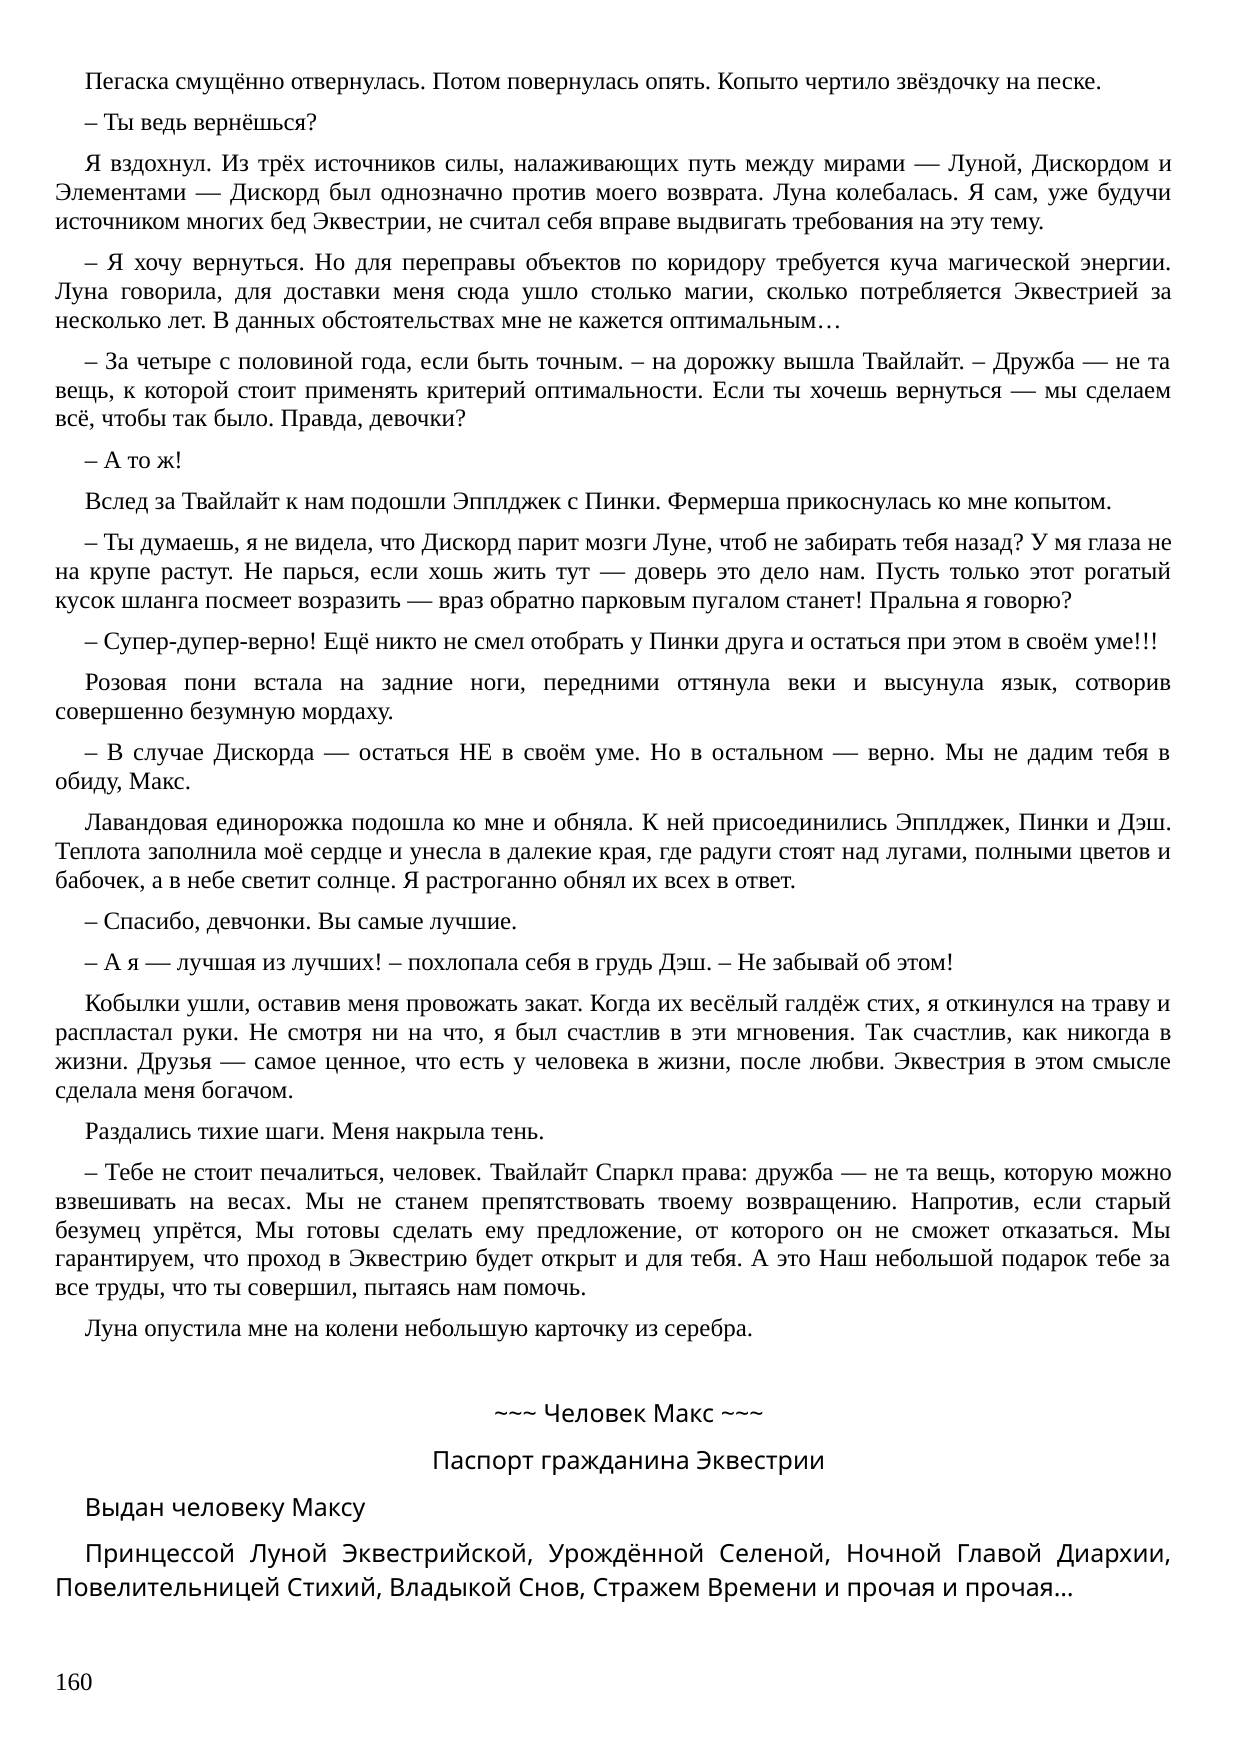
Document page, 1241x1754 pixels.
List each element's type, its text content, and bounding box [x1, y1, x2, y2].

text Лавандовая единорожка подошла ко мне и обняла. К ней присоединились Эпплджек, Пинки и Дэш. Теплота заполнила моё сердце и унесла в далекие края, где радуги стоят над лугами, полными цветов и бабочек, а в небе светит солнце. Я растроганно обнял их всех в ответ. [55, 807, 1173, 893]
text – Я хочу вернуться. Но для переправы объектов по коридору требуется куча магической энергии. Луна говорила, для доставки меня сюда ушло столько магии, сколько потребляется Эквестрией за несколько лет. В данных обстоятельствах мне не кажется оптимальным… [55, 247, 1173, 333]
text Выдан человеку Максу [55, 1489, 1173, 1523]
text Я вздохнул. Из трёх источников силы, налаживающих путь между мирами — Луной, Дискордом и Элементами — Дискорд был однозначно против моего возврата. Луна колебалась. Я сам, уже будучи источником многих бед Эквестрии, не считал себя вправе выдвигать требования на эту тему. [55, 148, 1173, 235]
text Раздались тихие шаги. Меня накрыла тень. [55, 1116, 1173, 1145]
text – Супер-дупер-верно! Ещё никто не смел отобрать у Пинки друга и остаться при этом в своём уме!!! [55, 626, 1173, 655]
text ~~~ Человек Макс ~~~ [55, 1396, 1173, 1430]
text Паспорт гражданина Эквестрии [55, 1443, 1173, 1477]
text Принцессой Луной Эквестрийской, Урождённой Селеной, Ночной Главой Диархии, Повелительницей Стихий, Владыкой Снов, Стражем Времени и прочая и прочая… [55, 1536, 1173, 1604]
text – Ты думаешь, я не видела, что Дискорд парит мозги Луне, чтоб не забирать тебя назад? У мя глаза не на крупе растут. Не парься, если хошь жить тут — доверь это дело нам. Пусть только этот рогатый кусок шланга посмеет возразить — враз обратно парковым пугалом станет! Пральна я говорю? [55, 527, 1173, 613]
text Луна опустила мне на колени небольшую карточку из серебра. [55, 1313, 1173, 1342]
text Вслед за Твайлайт к нам подошли Эпплджек с Пинки. Фермерша прикоснулась ко мне копытом. [55, 486, 1173, 515]
text – А то ж! [55, 445, 1173, 473]
text – Спасибо, девчонки. Вы самые лучшие. [55, 906, 1173, 935]
text – За четыре с половиной года, если быть точным. – на дорожку вышла Твайлайт. – Дружба — не та вещь, к которой стоит применять критерий оптимальности. Если ты хочешь вернуться — мы сделаем всё, чтобы так было. Правда, девочки? [55, 346, 1173, 432]
text – Тебе не стоит печалиться, человек. Твайлайт Спаркл права: дружба — не та вещь, которую можно взвешивать на весах. Мы не станем препятствовать твоему возвращению. Напротив, если старый безумец упрётся, Мы готовы сделать ему предложение, от которого он не сможет отказаться. Мы гарантируем, что проход в Эквестрию будет открыт и для тебя. А это Наш небольшой подарок тебе за все труды, что ты совершил, пытаясь нам помочь. [55, 1157, 1173, 1301]
text Пегаска смущённо отвернулась. Потом повернулась опять. Копыто чертило звёздочку на песке. [55, 66, 1173, 95]
text – А я — лучшая из лучших! – похлопала себя в грудь Дэш. – Не забывай об этом! [55, 947, 1173, 976]
text – В случае Дискорда — остаться НЕ в своём уме. Но в остальном — верно. Мы не дадим тебя в обиду, Макс. [55, 737, 1173, 795]
text – Ты ведь вернёшься? [55, 107, 1173, 136]
text Розовая пони встала на задние ноги, передними оттянула веки и высунула язык, сотворив совершенно безумную мордаху. [55, 667, 1173, 725]
text Кобылки ушли, оставив меня провожать закат. Когда их весёлый галдёж стих, я откинулся на траву и распластал руки. Не смотря ни на что, я был счастлив в эти мгновения. Так счастлив, как никогда в жизни. Друзья — самое ценное, что есть у человека в жизни, после любви. Эквестрия в этом смысле сделала меня богачом. [55, 988, 1173, 1103]
